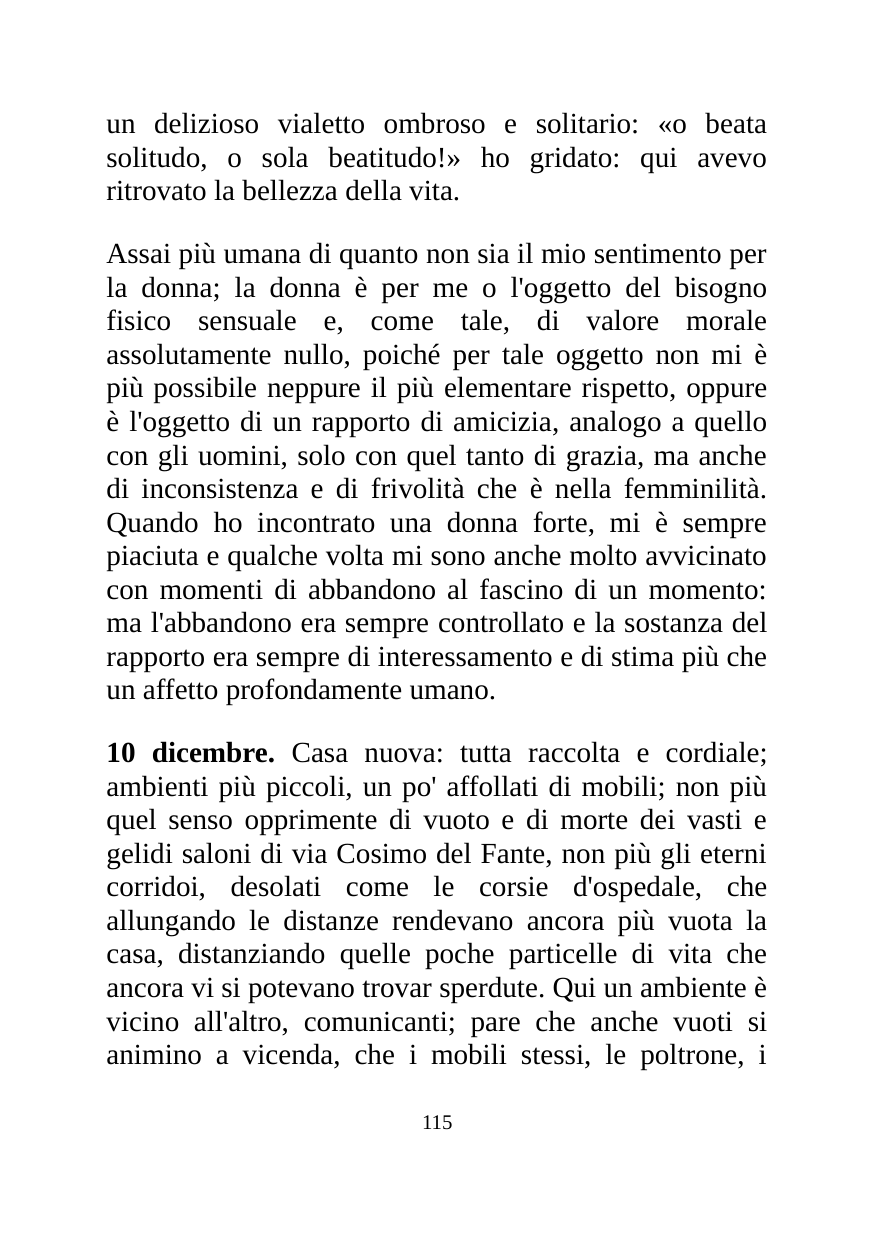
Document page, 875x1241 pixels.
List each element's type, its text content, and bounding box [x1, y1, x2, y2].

text 10 dicembre. Casa nuova: tutta raccolta e cordiale; ambienti più piccoli, un po' affollati di mobili; non più quel senso opprimente di vuoto e di morte dei vasti e gelidi saloni di via Cosimo del Fante, non più gli eterni corridoi, desolati come le corsie d'ospedale, che allungando le distanze rendevano ancora più vuota la casa, distanziando quelle poche particelle di vita che ancora vi si potevano trovar sperdute. Qui un ambiente è vicino all'altro, comunicanti; pare che anche vuoti si animino a vicenda, che i mobili stessi, le poltrone, i [106, 735, 768, 1071]
text un delizioso vialetto ombroso e solitario: «o beata solitudo, o sola beatitudo!» ho gridato: qui avevo ritrovato la bellezza della vita. [106, 106, 768, 207]
text Assai più umana di quanto non sia il mio sentimento per la donna; la donna è per me o l'oggetto del bisogno fisico sensuale e, come tale, di valore morale assolutamente nullo, poiché per tale oggetto non mi è più possibile neppure il più elementare rispetto, oppure è l'oggetto di un rapporto di amicizia, analogo a quello con gli uomini, solo con quel tanto di grazia, ma anche di inconsistenza e di frivolità che è nella femminilità. Quando ho incontrato una donna forte, mi è sempre piaciuta e qualche volta mi sono anche molto avvicinato con momenti di abbandono al fascino di un momento: ma l'abbandono era sempre controllato e la sostanza del rapporto era sempre di interessamento e di stima più che un affetto profondamente umano. [106, 236, 768, 706]
